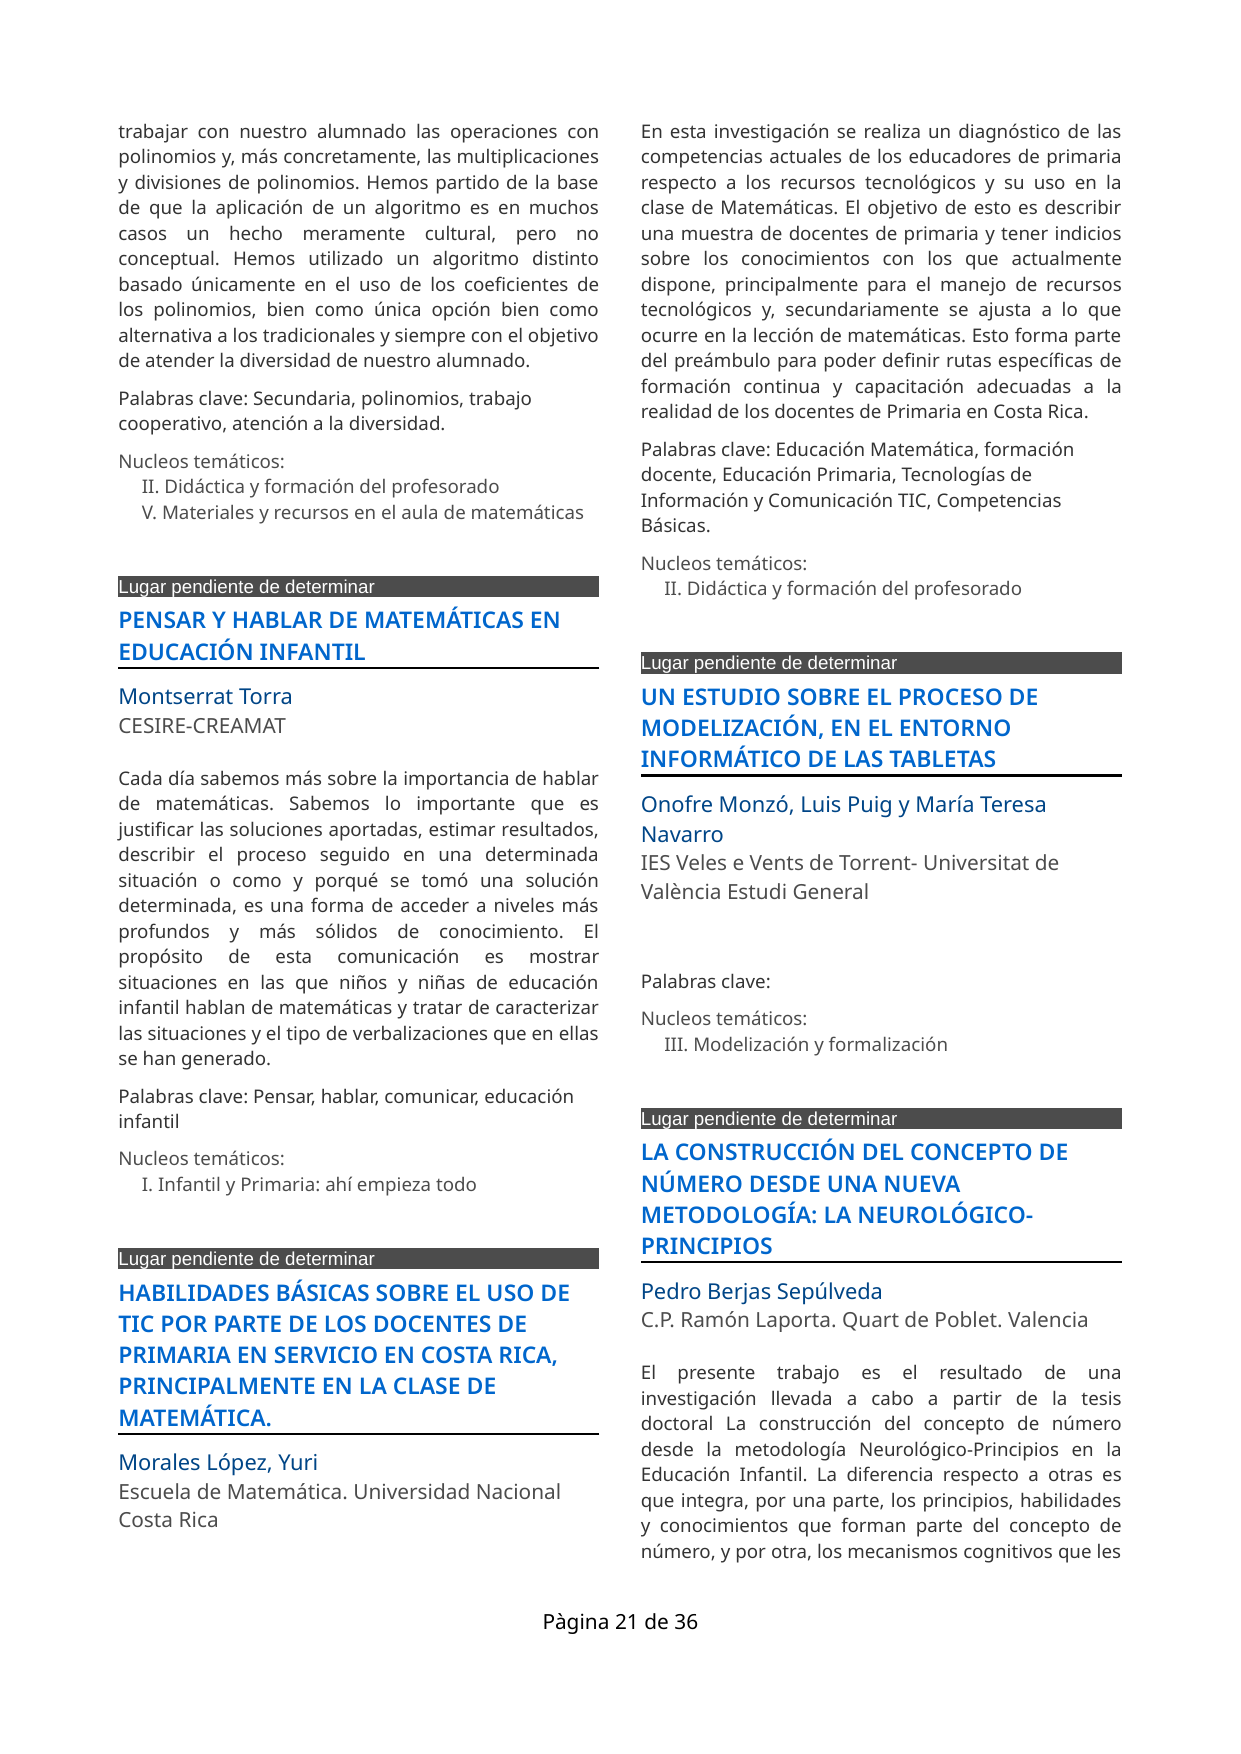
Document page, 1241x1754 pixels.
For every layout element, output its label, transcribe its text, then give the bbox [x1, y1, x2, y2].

subtitle Un estudio sobre el proceso de modelización, en el entorno informático de las tabletas [641, 681, 1122, 774]
text Palabras clave: [641, 968, 1122, 994]
subtitle La construcción del concepto de número desde una nueva metodología: la Neurológico-Principios [641, 1136, 1122, 1261]
text V. Materiales y recursos en el aula de matemáticas [130, 499, 599, 524]
text C.P. Ramón Laporta. Quart de Poblet. Valencia [641, 1306, 1122, 1334]
text Lugar pendiente de determinar [641, 1108, 1122, 1129]
text Nucleos temáticos: [118, 1146, 599, 1171]
text En esta investigación se realiza un diagnóstico de las competencias actuales de los educadores de primaria respecto a los recursos tecnológicos y su uso en la clase de Matemáticas. El objetivo de esto es describir una muestra de docentes de primaria y tener indicios sobre los conocimientos con los que actualmente dispone, principalmente para el manejo de recursos tecnológicos y, secundariamente se ajusta a lo que ocurre en la lección de matemáticas. Esto forma parte del preámbulo para poder definir rutas específicas de formación continua y capacitación adecuadas a la realidad de los docentes de Primaria en Costa Rica. [641, 118, 1122, 424]
text II. Didáctica y formación del profesorado [130, 473, 599, 499]
text I. Infantil y Primaria: ahí empieza todo [130, 1171, 599, 1197]
text CESIRE-CREAMAT [118, 711, 599, 739]
text Onofre Monzó, Luis Puig y María Teresa Navarro [641, 789, 1122, 848]
text Nucleos temáticos: [641, 1006, 1122, 1031]
text El presente trabajo es el resultado de una investigación llevada a cabo a partir de la tesis doctoral La construcción del concepto de número desde la metodología Neurológico-Principios en la Educación Infantil. La diferencia respecto a otras es que integra, por una parte, los principios, habilidades y conocimientos que forman parte del concepto de número, y por otra, los mecanismos cognitivos que les [641, 1359, 1122, 1564]
text Nucleos temáticos: [641, 550, 1122, 576]
text Morales López, Yuri [118, 1447, 599, 1477]
text Cada día sabemos más sobre la importancia de hablar de matemáticas. Sabemos lo importante que es justificar las soluciones aportadas, estimar resultados, describir el proceso seguido en una determinada situación o como y porqué se tomó una solución determinada, es una forma de acceder a niveles más profundos y más sólidos de conocimiento. El propósito de esta comunicación es mostrar situaciones en las que niños y niñas de educación infantil hablan de matemáticas y tratar de caracterizar las situaciones y el tipo de verbalizaciones que en ellas se han generado. [118, 765, 599, 1071]
text Palabras clave: Pensar, hablar, comunicar, educación infantil [118, 1083, 599, 1134]
text Montserrat Torra [118, 681, 599, 711]
text Lugar pendiente de determinar [118, 576, 599, 597]
text Lugar pendiente de determinar [641, 652, 1122, 674]
text Pedro Berjas Sepúlveda [641, 1276, 1122, 1306]
text III. Modelización y formalización [652, 1031, 1122, 1057]
text Escuela de Matemática. Universidad Nacional Costa Rica [118, 1477, 599, 1534]
text Palabras clave: Secundaria, polinomios, trabajo cooperativo, atención a la diversidad. [118, 385, 599, 436]
text IES Veles e Vents de Torrent- Universitat de València Estudi General [641, 848, 1122, 905]
text Palabras clave: Educación Matemática, formación docente, Educación Primaria, Tecnologías de Información y Comunicación TIC, Competencias Básicas. [641, 436, 1122, 538]
subtitle Habilidades básicas sobre el uso de TIC por parte de los docentes de Primaria en servicio en Costa Rica, principalmente en la clase de Matemática. [118, 1276, 599, 1433]
text trabajar con nuestro alumnado las operaciones con polinomios y, más concretamente, las multiplicaciones y divisiones de polinomios. Hemos partido de la base de que la aplicación de un algoritmo es en muchos casos un hecho meramente cultural, pero no conceptual. Hemos utilizado un algoritmo distinto basado únicamente en el uso de los coeficientes de los polinomios, bien como única opción bien como alternativa a los tradicionales y siempre con el objetivo de atender la diversidad de nuestro alumnado. [118, 118, 599, 373]
text Nucleos temáticos: [118, 448, 599, 473]
text II. Didáctica y formación del profesorado [652, 576, 1122, 601]
subtitle Pensar y hablar de matemáticas en Educación Infantil [118, 604, 599, 667]
text Lugar pendiente de determinar [118, 1248, 599, 1269]
